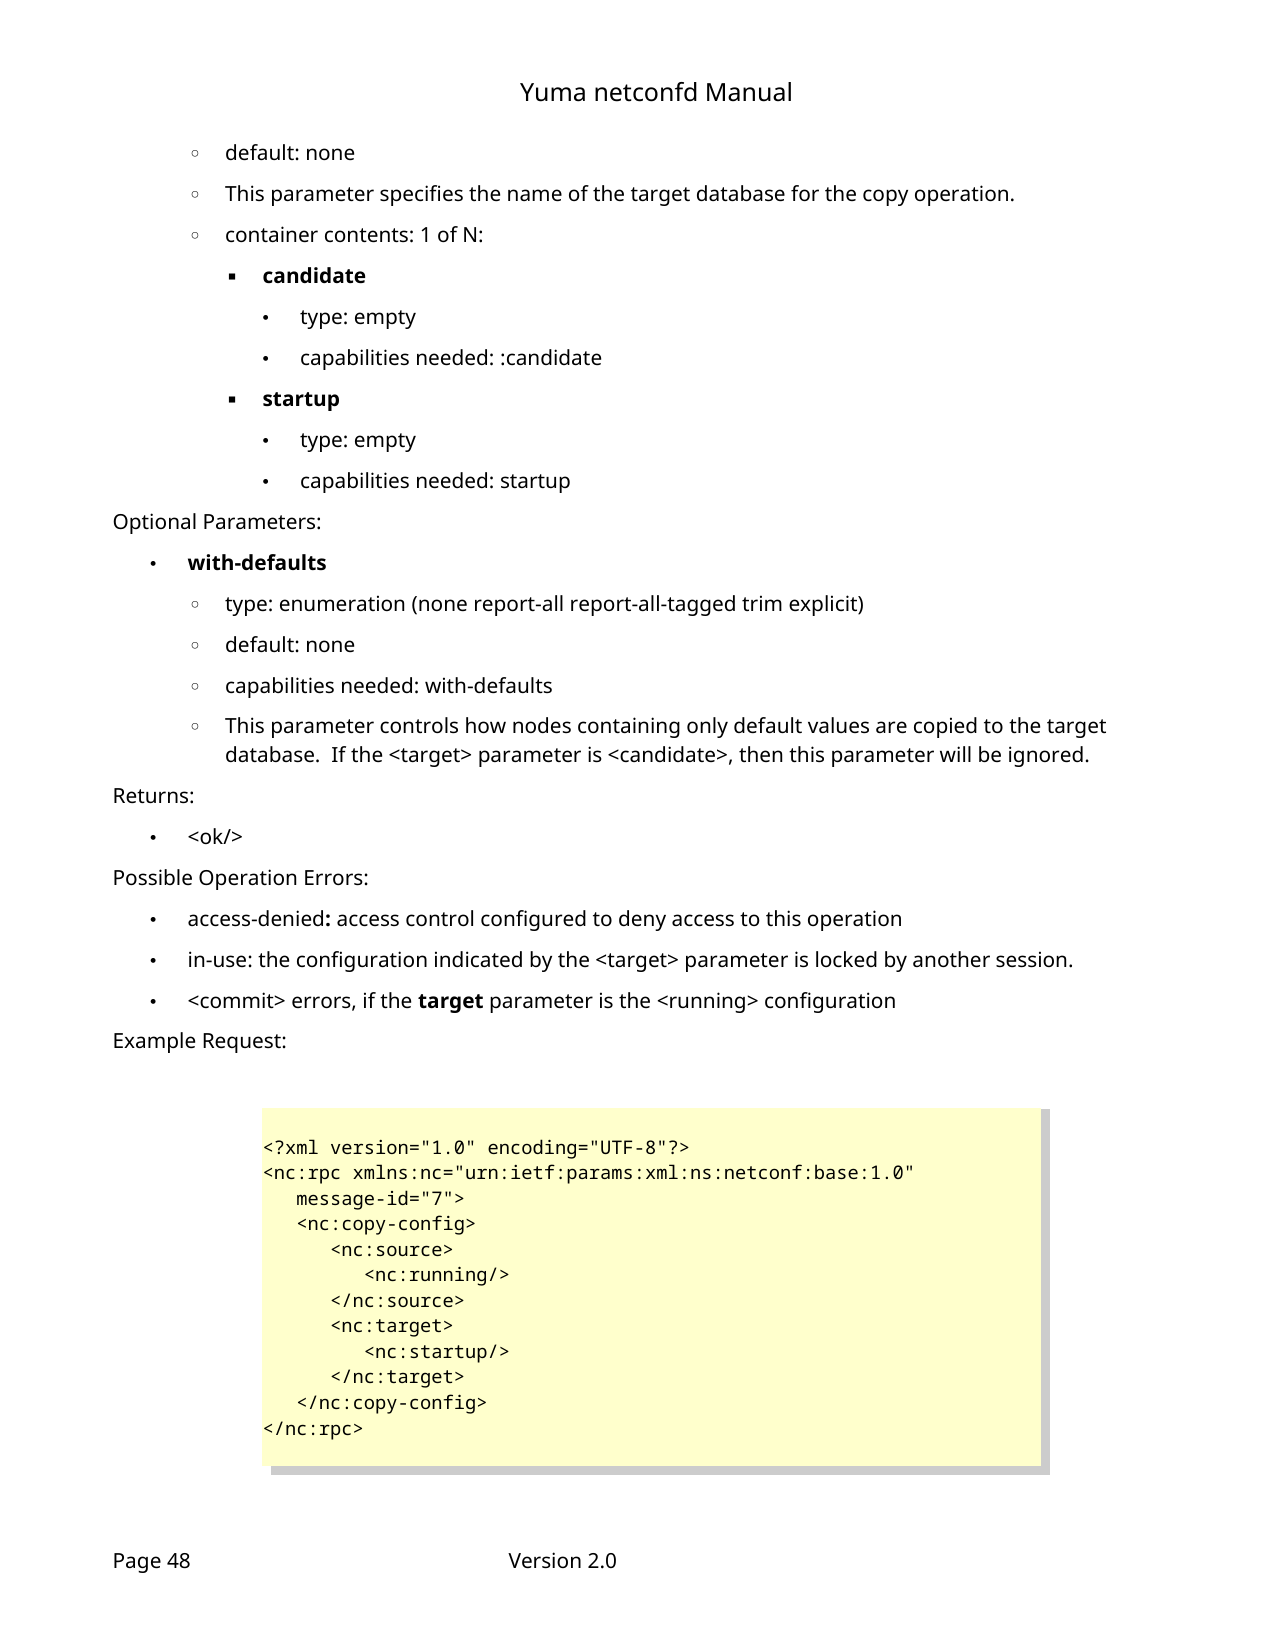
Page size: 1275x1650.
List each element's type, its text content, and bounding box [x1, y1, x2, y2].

list with-defaults [150, 548, 1200, 576]
list default: none [187, 138, 1200, 167]
list type: enumeration (none report-all report-all-tagged trim explicit) [187, 589, 1200, 617]
list container contents: 1 of N: [187, 220, 1200, 249]
text message-id="7"> [262, 1185, 1041, 1211]
text <nc:running/> [262, 1262, 1041, 1287]
text <nc:target> [262, 1313, 1041, 1338]
text <?xml version="1.0" encoding="UTF-8"?> [262, 1134, 1041, 1159]
text </nc:copy-config> [262, 1389, 1041, 1415]
text Example Request: [112, 1027, 1200, 1055]
list <commit> errors, if the target parameter is the <running> configuration [150, 986, 1200, 1014]
list This parameter specifies the name of the target database for the copy operation. [187, 179, 1200, 208]
text Possible Operation Errors: [112, 863, 1200, 891]
list type: empty [262, 302, 1200, 331]
list capabilities needed: :candidate [262, 343, 1200, 372]
list capabilities needed: with-defaults [187, 671, 1200, 699]
text </nc:rpc> [262, 1415, 1041, 1440]
list default: none [187, 630, 1200, 658]
text Optional Parameters: [112, 507, 1200, 535]
list This parameter controls how nodes containing only default values are copied to the target database. If the <target> parameter is <candidate>, then this parameter will be ignored. [187, 712, 1200, 768]
list in-use: the configuration indicated by the <target> parameter is locked by another session. [150, 945, 1200, 973]
list access-denied: access control configured to deny access to this operation [150, 904, 1200, 932]
list <ok/> [150, 822, 1200, 850]
text Returns: [112, 781, 1200, 809]
text </nc:source> [262, 1287, 1041, 1313]
text <nc:copy-config> [262, 1211, 1041, 1236]
text <nc:source> [262, 1236, 1041, 1262]
text </nc:target> [262, 1364, 1041, 1389]
list capabilities needed: startup [262, 466, 1200, 494]
list type: empty [262, 425, 1200, 453]
list startup [225, 384, 1200, 413]
list candidate [225, 261, 1200, 290]
text <nc:startup/> [262, 1338, 1041, 1364]
text <nc:rpc xmlns:nc="urn:ietf:params:xml:ns:netconf:base:1.0" [262, 1159, 1041, 1185]
